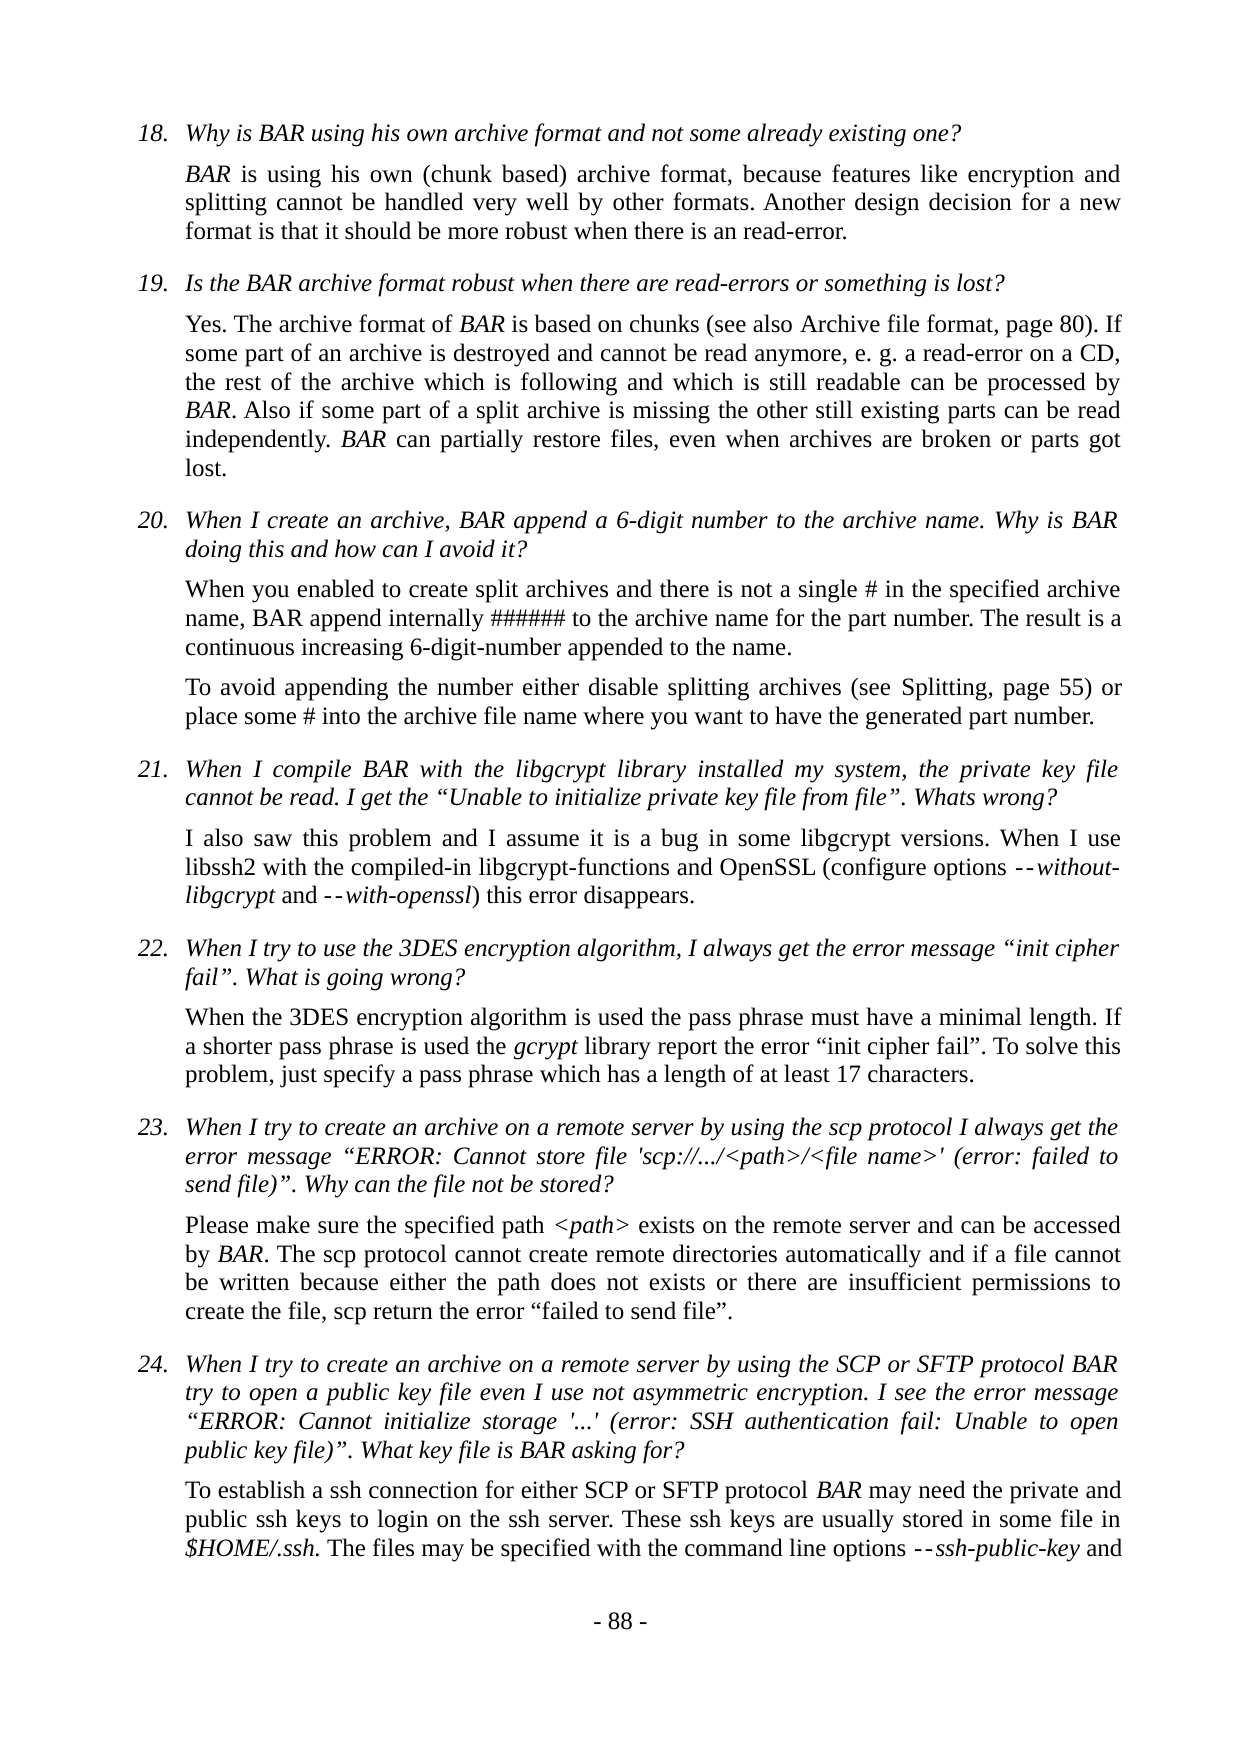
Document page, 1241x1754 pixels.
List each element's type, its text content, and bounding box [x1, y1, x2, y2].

text Yes. The archive format of BAR is based on chunks (see also Archive file format, page 81). If some part of an archive is destroyed and cannot be read anymore, e. g. a read-error on a CD, the rest of the archive which is following and which is still readable can be processed by BAR. Also if some part of a split archive is missing the other still existing parts can be read independently. BAR can partially restore files, even when archives are broken or parts got lost. [185, 309, 1122, 482]
list When I try to create an archive on a remote server by using the SCP or SFTP protocol BAR try to open a public key file even I use not asymmetric encryption. I see the error message “ERROR: Cannot initialize storage '...' (error: SSH authentication fail: Unable to open public key file)”. What key file is BAR asking for? [138, 1349, 1122, 1464]
text Please make sure the specified path <path> exists on the remote server and can be accessed by BAR. The scp protocol cannot create remote directories automatically and if a file cannot be written because either the path does not exists or there are insufficient permissions to create the file, scp return the error “failed to send file”. [185, 1210, 1122, 1325]
text To avoid appending the number either disable splitting archives (see Splitting, page 55) or place some # into the archive file name where you want to have the generated part number. [185, 672, 1122, 730]
list When I create an archive, BAR append a 6-digit number to the archive name. Why is BAR doing this and how can I avoid it? [138, 505, 1122, 563]
text When you enabled to create split archives and there is not a single # in the specified archive name, BAR append internally ###### to the archive name for the part number. The result is a continuous increasing 6-digit-number appended to the name. [185, 574, 1122, 661]
text When the 3DES encryption algorithm is used the pass phrase must have a minimal length. If a shorter pass phrase is used the gcrypt library report the error “init cipher fail”. To solve this problem, just specify a pass phrase which has a length of at least 17 characters. [185, 1002, 1122, 1088]
list When I compile BAR with the libgcrypt library installed my system, the private key file cannot be read. I get the “Unable to initialize private key file from file”. Whats wrong? [138, 754, 1122, 811]
text BAR is using his own (chunk based) archive format, because features like encryption and splitting cannot be handled very well by other formats. Another design decision for a new format is that it should be more robust when there is an read-error. [185, 159, 1122, 245]
list Is the BAR archive format robust when there are read-errors or something is lost? [138, 268, 1122, 297]
list When I try to create an archive on a remote server by using the scp protocol I always get the error message “ERROR: Cannot store file 'scp://.../<path>/<file name>' (error: failed to send file)”. Why can the file not be stored? [138, 1112, 1122, 1198]
text To establish a ssh connection for either SCP or SFTP protocol BAR may need the private and public ssh keys to login on the ssh server. These ssh keys are usually stored in some file in $HOME/.ssh. The files may be specified with the command line options ‑‑ssh-public-key and [185, 1475, 1122, 1562]
text I also saw this problem and I assume it is a bug in some libgcrypt versions. When I use libssh2 with the compiled-in libgcrypt-functions and OpenSSL (configure options ‑‑without-libgcrypt and ‑‑with-openssl) this error disappears. [185, 823, 1122, 909]
list Why is BAR using his own archive format and not some already existing one? [138, 118, 1122, 147]
list When I try to use the 3DES encryption algorithm, I always get the error message “init cipher fail”. What is going wrong? [138, 933, 1122, 990]
